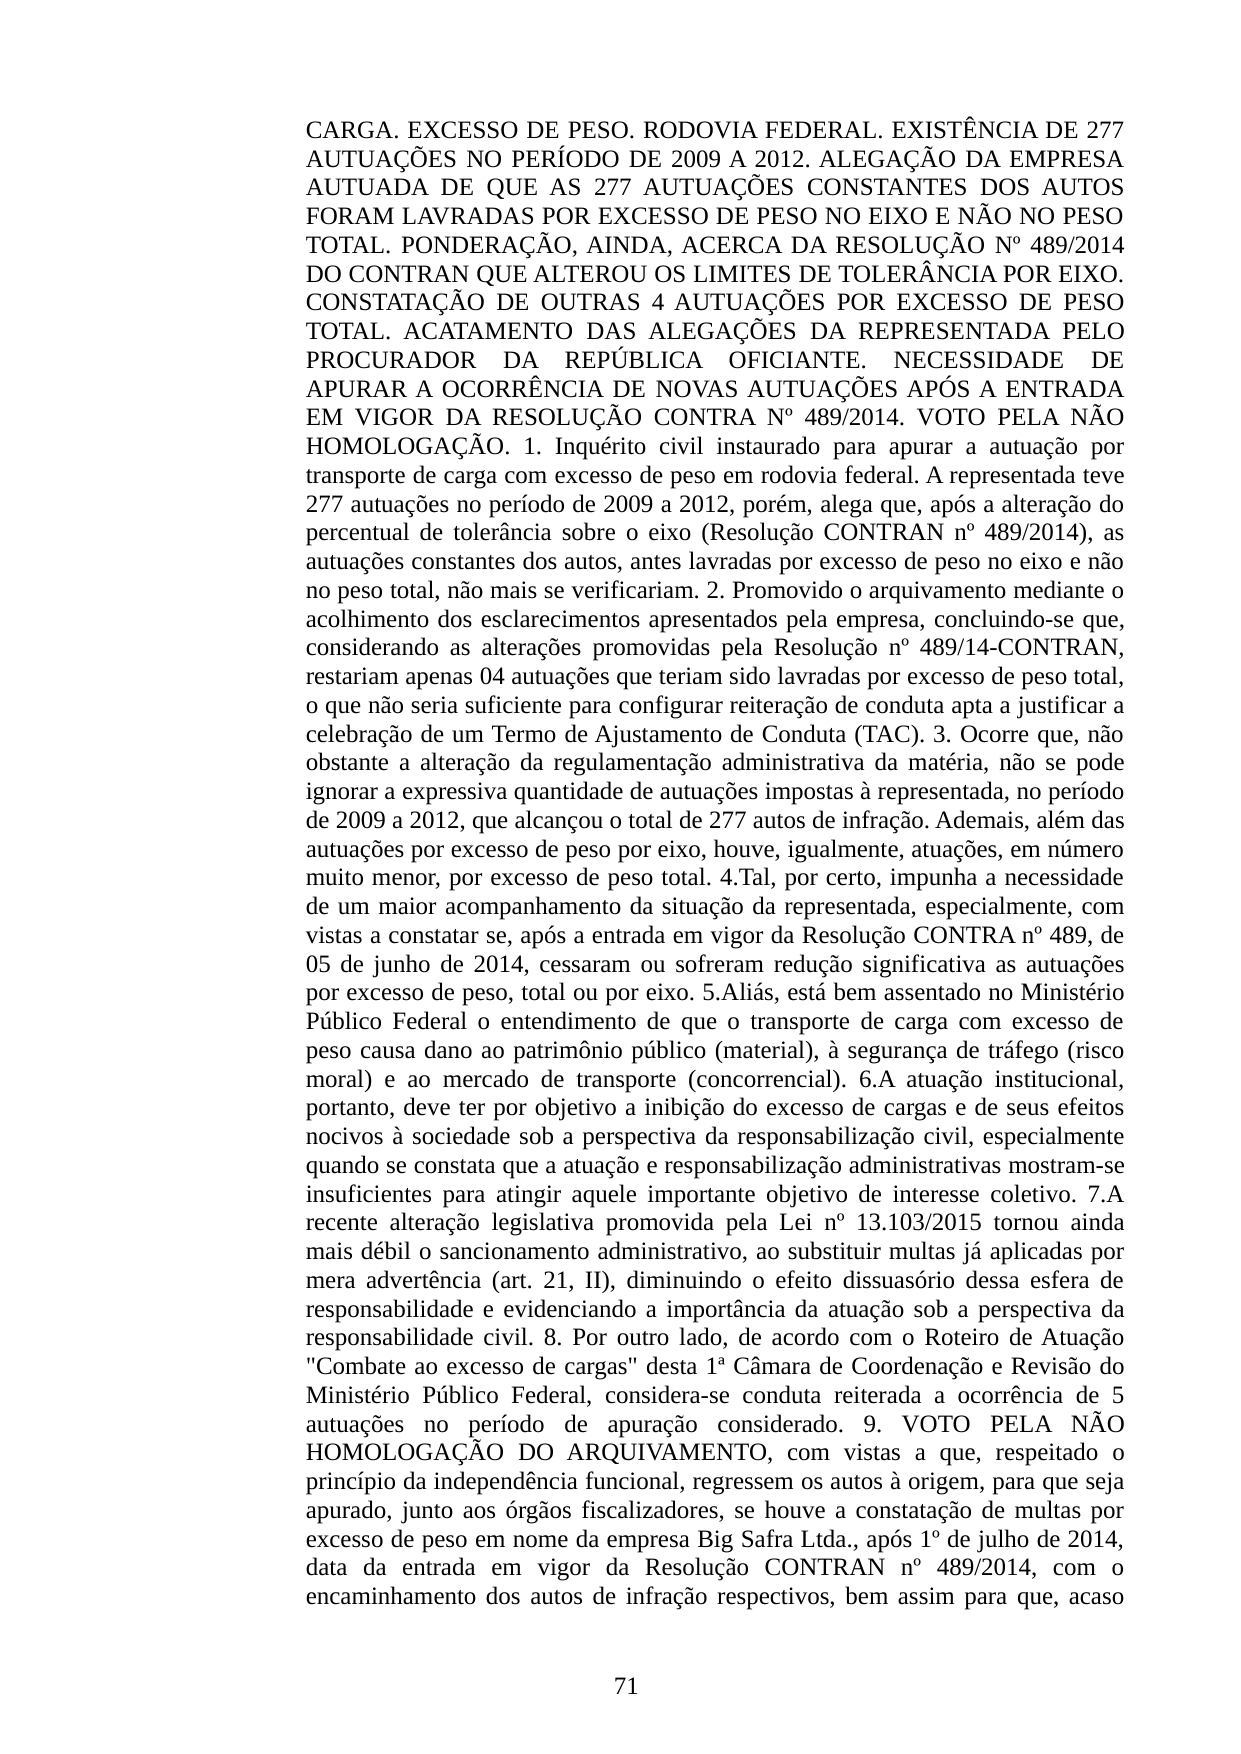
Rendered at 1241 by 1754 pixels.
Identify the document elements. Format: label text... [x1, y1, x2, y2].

table_cell CARGA. EXCESSO DE PESO. RODOVIA FEDERAL. EXISTÊNCIA DE 277 AUTUAÇÕES NO PERÍODO DE 2009 A 2012. ALEGAÇÃO DA EMPRESA AUTUADA DE QUE AS 277 AUTUAÇÕES CONSTANTES DOS AUTOS FORAM LAVRADAS POR EXCESSO DE PESO NO EIXO E NÃO NO PESO TOTAL. PONDERAÇÃO, AINDA, ACERCA DA RESOLUÇÃO Nº 489/2014 DO CONTRAN QUE ALTEROU OS LIMITES DE TOLERÂNCIA POR EIXO. CONSTATAÇÃO DE OUTRAS 4 AUTUAÇÕES POR EXCESSO DE PESO TOTAL. ACATAMENTO DAS ALEGAÇÕES DA REPRESENTADA PELO PROCURADOR DA REPÚBLICA OFICIANTE. NECESSIDADE DE APURAR A OCORRÊNCIA DE NOVAS AUTUAÇÕES APÓS A ENTRADA EM VIGOR DA RESOLUÇÃO CONTRA Nº 489/2014. VOTO PELA NÃO HOMOLOGAÇÃO. 1. Inquérito civil instaurado para apurar a autuação por transporte de carga com excesso de peso em rodovia federal. A representada teve 277 autuações no período de 2009 a 2012, porém, alega que, após a alteração do percentual de tolerância sobre o eixo (Resolução CONTRAN nº 489/2014), as autuações constantes dos autos, antes lavradas por excesso de peso no eixo e não no peso total, não mais se verificariam. 2. Promovido o arquivamento mediante o acolhimento dos esclarecimentos apresentados pela empresa, concluindo-se que, considerando as alterações promovidas pela Resolução nº 489/14-CONTRAN, restariam apenas 04 autuações que teriam sido lavradas por excesso de peso total, o que não seria suficiente para configurar reiteração de conduta apta a justificar a celebração de um Termo de Ajustamento de Conduta (TAC). 3. Ocorre que, não obstante a alteração da regulamentação administrativa da matéria, não se pode ignorar a expressiva quantidade de autuações impostas à representada, no período de 2009 a 2012, que alcançou o total de 277 autos de infração. Ademais, além das autuações por excesso de peso por eixo, houve, igualmente, atuações, em número muito menor, por excesso de peso total. 4.Tal, por certo, impunha a necessidade de um maior acompanhamento da situação da representada, especialmente, com vistas a constatar se, após a entrada em vigor da Resolução CONTRA nº 489, de 05 de junho de 2014, cessaram ou sofreram redução significativa as autuações por excesso de peso, total ou por eixo. 5.Aliás, está bem assentado no Ministério Público Federal o entendimento de que o transporte de carga com excesso de peso causa dano ao patrimônio público (material), à segurança de tráfego (risco moral) e ao mercado de transporte (concorrencial). 6.A atuação institucional, portanto, deve ter por objetivo a inibição do excesso de cargas e de seus efeitos nocivos à sociedade sob a perspectiva da responsabilização civil, especialmente quando se constata que a atuação e responsabilização administrativas mostram-se insuficientes para atingir aquele importante objetivo de interesse coletivo. 7.A recente alteração legislativa promovida pela Lei nº 13.103/2015 tornou ainda mais débil o sancionamento administrativo, ao substituir multas já aplicadas por mera advertência (art. 21, II), diminuindo o efeito dissuasório dessa esfera de responsabilidade e evidenciando a importância da atuação sob a perspectiva da responsabilidade civil. 8. Por outro lado, de acordo com o Roteiro de Atuação "Combate ao excesso de cargas" desta 1ª Câmara de Coordenação e Revisão do Ministério Público Federal, considera-se conduta reiterada a ocorrência de 5 autuações no período de apuração considerado. 9. VOTO PELA NÃO HOMOLOGAÇÃO DO ARQUIVAMENTO, com vistas a que, respeitado o princípio da independência funcional, regressem os autos à origem, para que seja apurado, junto aos órgãos fiscalizadores, se houve a constatação de multas por excesso de peso em nome da empresa Big Safra Ltda., após 1º de julho de 2014, data da entrada em vigor da Resolução CONTRAN nº 489/2014, com o encaminhamento dos autos de infração respectivos, bem assim para que, acaso [300, 109, 1131, 1616]
table_cell [121, 109, 178, 1616]
table_cell [178, 109, 300, 1616]
